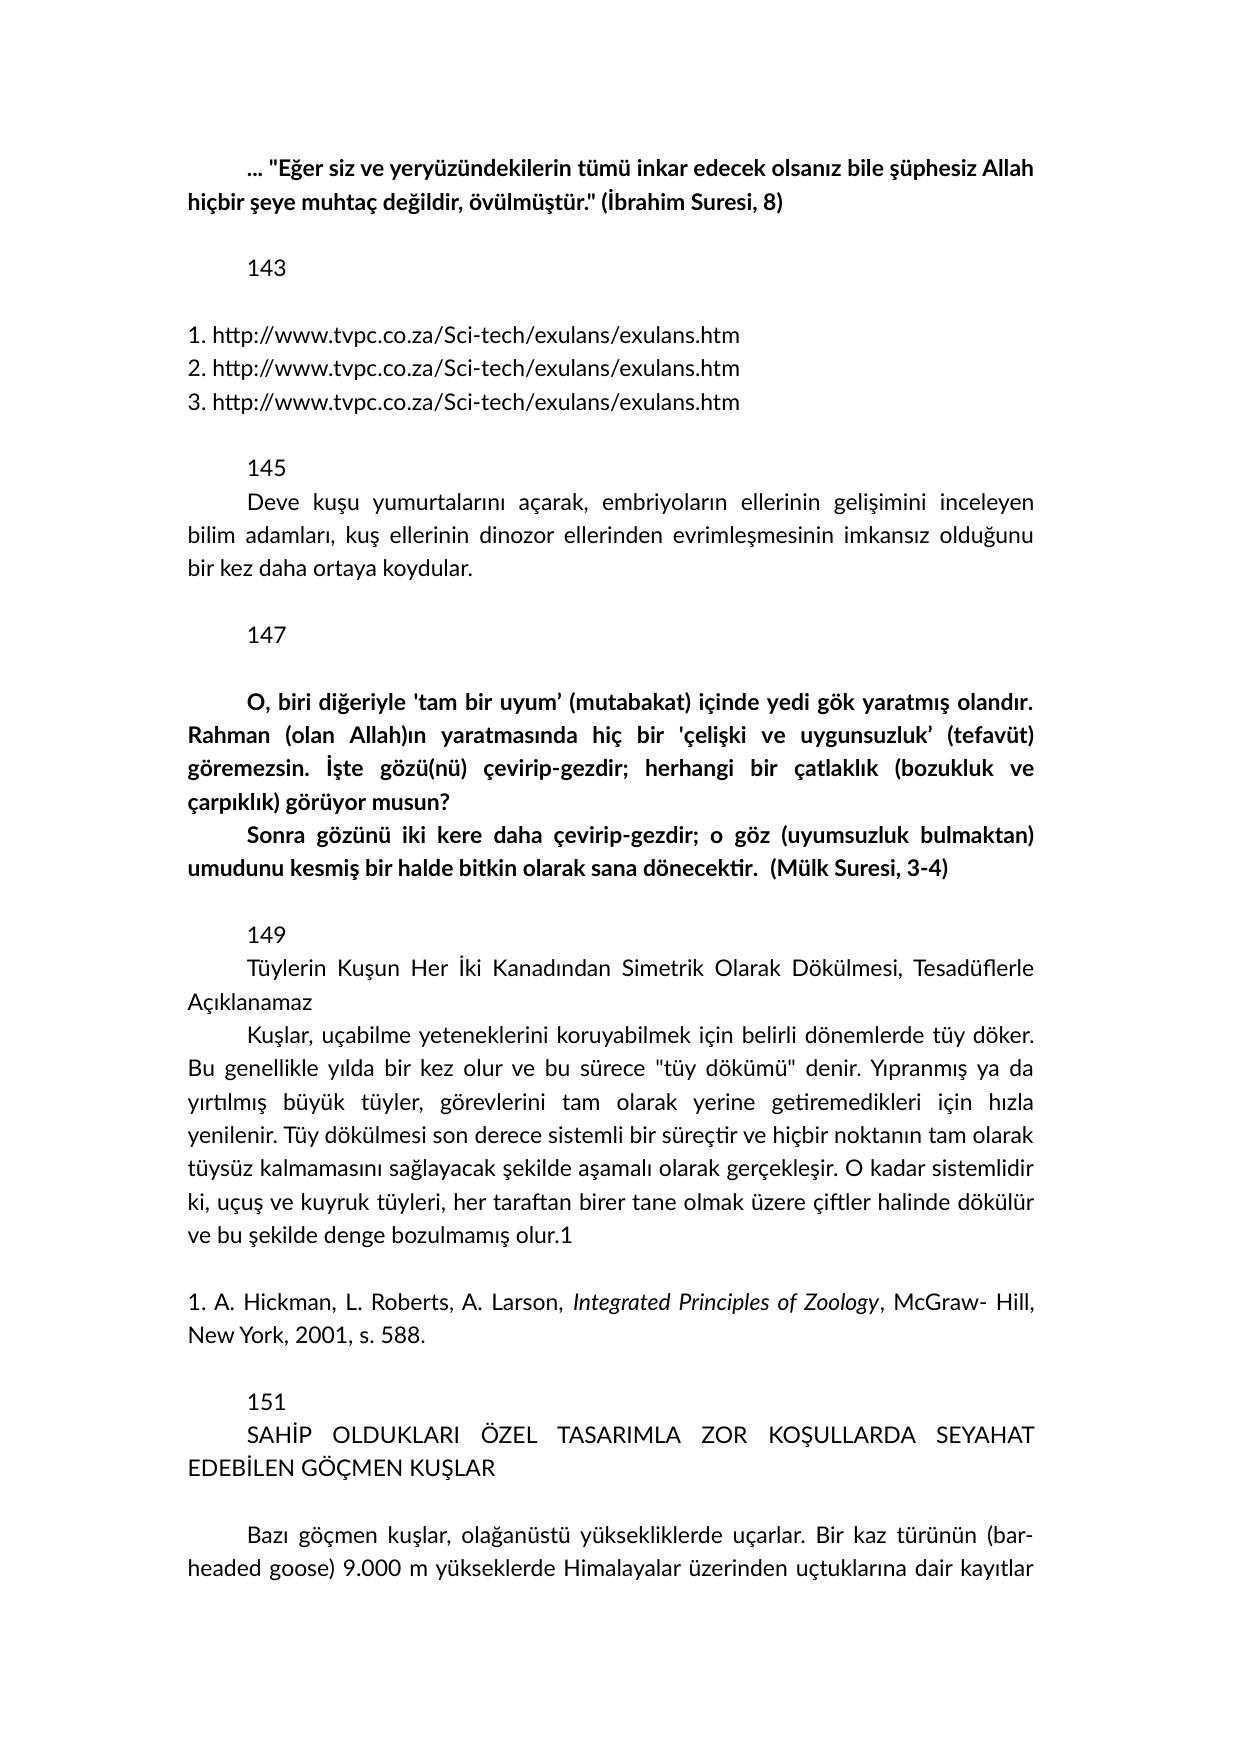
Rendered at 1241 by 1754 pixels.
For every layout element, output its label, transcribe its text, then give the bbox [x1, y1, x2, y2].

text 1. A. Hickman, L. Roberts, A. Larson, Integrated Principles of Zoology, McGraw- Hill, New York, 2001, s. 588. [187, 1283, 1035, 1350]
text Bazı göçmen kuşlar, olağanüstü yüksekliklerde uçarlar. Bir kaz türünün (bar-headed goose) 9.000 m yükseklerde Himalayalar üzerinden uçtuklarına dair kayıtlar [187, 1517, 1035, 1583]
text 2. http://www.tvpc.co.za/Sci-tech/exulans/exulans.htm [187, 350, 1035, 383]
text 151 [187, 1383, 1035, 1417]
text Tüylerin Kuşun Her İki Kanadından Simetrik Olarak Dökülmesi, Tesadüflerle Açıklanamaz [187, 950, 1035, 1017]
text SAHİP OLDUKLARI ÖZEL TASARIMLA ZOR KOŞULLARDA SEYAHAT EDEBİLEN GÖÇMEN KUŞLAR [187, 1417, 1035, 1483]
text ... "Eğer siz ve yeryüzündekilerin tümü inkar edecek olsanız bile şüphesiz Allah hiçbir şeye muhtaç değildir, övülmüştür." (İbrahim Suresi, 8) [187, 150, 1035, 217]
text 147 [187, 617, 1035, 650]
text O, biri diğeriyle 'tam bir uyum’ (mutabakat) içinde yedi gök yaratmış olandır. Rahman (olan Allah)ın yaratmasında hiç bir 'çelişki ve uygunsuzluk’ (tefavüt) göremezsin. İşte gözü(nü) çevirip-gezdir; herhangi bir çatlaklık (bozukluk ve çarpıklık) görüyor musun? [187, 683, 1035, 817]
text Deve kuşu yumurtalarını açarak, embriyoların ellerinin gelişimini inceleyen bilim adamları, kuş ellerinin dinozor ellerinden evrimleşmesinin imkansız olduğunu bir kez daha ortaya koydular. [187, 483, 1035, 583]
text 143 [187, 250, 1035, 283]
text 145 [187, 450, 1035, 483]
text 3. http://www.tvpc.co.za/Sci-tech/exulans/exulans.htm [187, 383, 1035, 417]
text Kuşlar, uçabilme yeteneklerini koruyabilmek için belirli dönemlerde tüy döker. Bu genellikle yılda bir kez olur ve bu sürece "tüy dökümü" denir. Yıpranmış ya da yırtılmış büyük tüyler, görevlerini tam olarak yerine getiremedikleri için hızla yenilenir. Tüy dökülmesi son derece sistemli bir süreçtir ve hiçbir noktanın tam olarak tüysüz kalmamasını sağlayacak şekilde aşamalı olarak gerçekleşir. O kadar sistemlidir ki, uçuş ve kuyruk tüyleri, her taraftan birer tane olmak üzere çiftler halinde dökülür ve bu şekilde denge bozulmamış olur.1 [187, 1017, 1035, 1250]
text Sonra gözünü iki kere daha çevirip-gezdir; o göz (uyumsuzluk bulmaktan) umudunu kesmiş bir halde bitkin olarak sana dönecektir. (Mülk Suresi, 3-4) [187, 817, 1035, 883]
text 149 [187, 917, 1035, 950]
text 1. http://www.tvpc.co.za/Sci-tech/exulans/exulans.htm [187, 317, 1035, 350]
